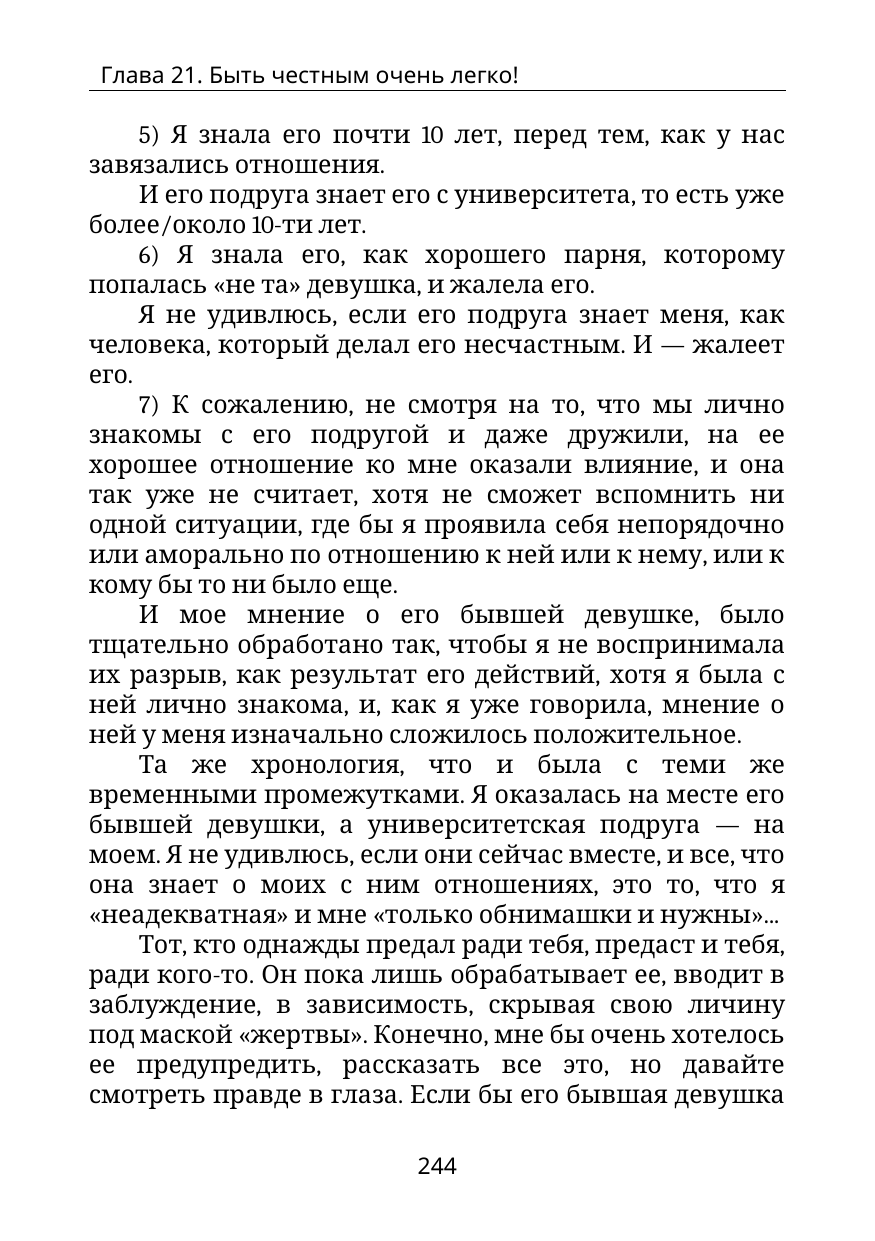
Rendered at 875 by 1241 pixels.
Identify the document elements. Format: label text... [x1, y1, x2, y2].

text Та же хронология, что и была с теми же временными промежутками. Я оказалась на месте его бывшей девушки, а университетская подруга — на моем. Я не удивлюсь, если они сейчас вместе, и все, что она знает о моих с ним отношениях, это то, что я «неадекватная» и мне «только обнимашки и нужны»... [88, 750, 786, 930]
text Тот, кто однажды предал ради тебя, предаст и тебя, ради кого-то. Он пока лишь обрабатывает ее, вводит в заблуждение, в зависимость, скрывая свою личину под маской «жертвы». Конечно, мне бы очень хотелось ее предупредить, рассказать все это, но давайте смотреть правде в глаза. Если бы его бывшая девушка [88, 930, 786, 1110]
text И его подруга знает его с университета, то есть уже более/около 10-ти лет. [88, 180, 786, 240]
text 7) К сожалению, не смотря на то, что мы лично знакомы с его подругой и даже дружили, на ее хорошее отношение ко мне оказали влияние, и она так уже не считает, хотя не сможет вспомнить ни одной ситуации, где бы я проявила себя непорядочно или аморально по отношению к ней или к нему, или к кому бы то ни было еще. [88, 390, 786, 600]
text И мое мнение о его бывшей девушке, было тщательно обработано так, чтобы я не воспринимала их разрыв, как результат его действий, хотя я была с ней лично знакома, и, как я уже говорила, мнение о ней у меня изначально сложилось положительное. [88, 600, 786, 750]
text 5) Я знала его почти 10 лет, перед тем, как у нас завязались отношения. [88, 120, 786, 180]
text 6) Я знала его, как хорошего парня, которому попалась «не та» девушка, и жалела его. [88, 240, 786, 300]
text Я не удивлюсь, если его подруга знает меня, как человека, который делал его несчастным. И — жалеет его. [88, 300, 786, 390]
